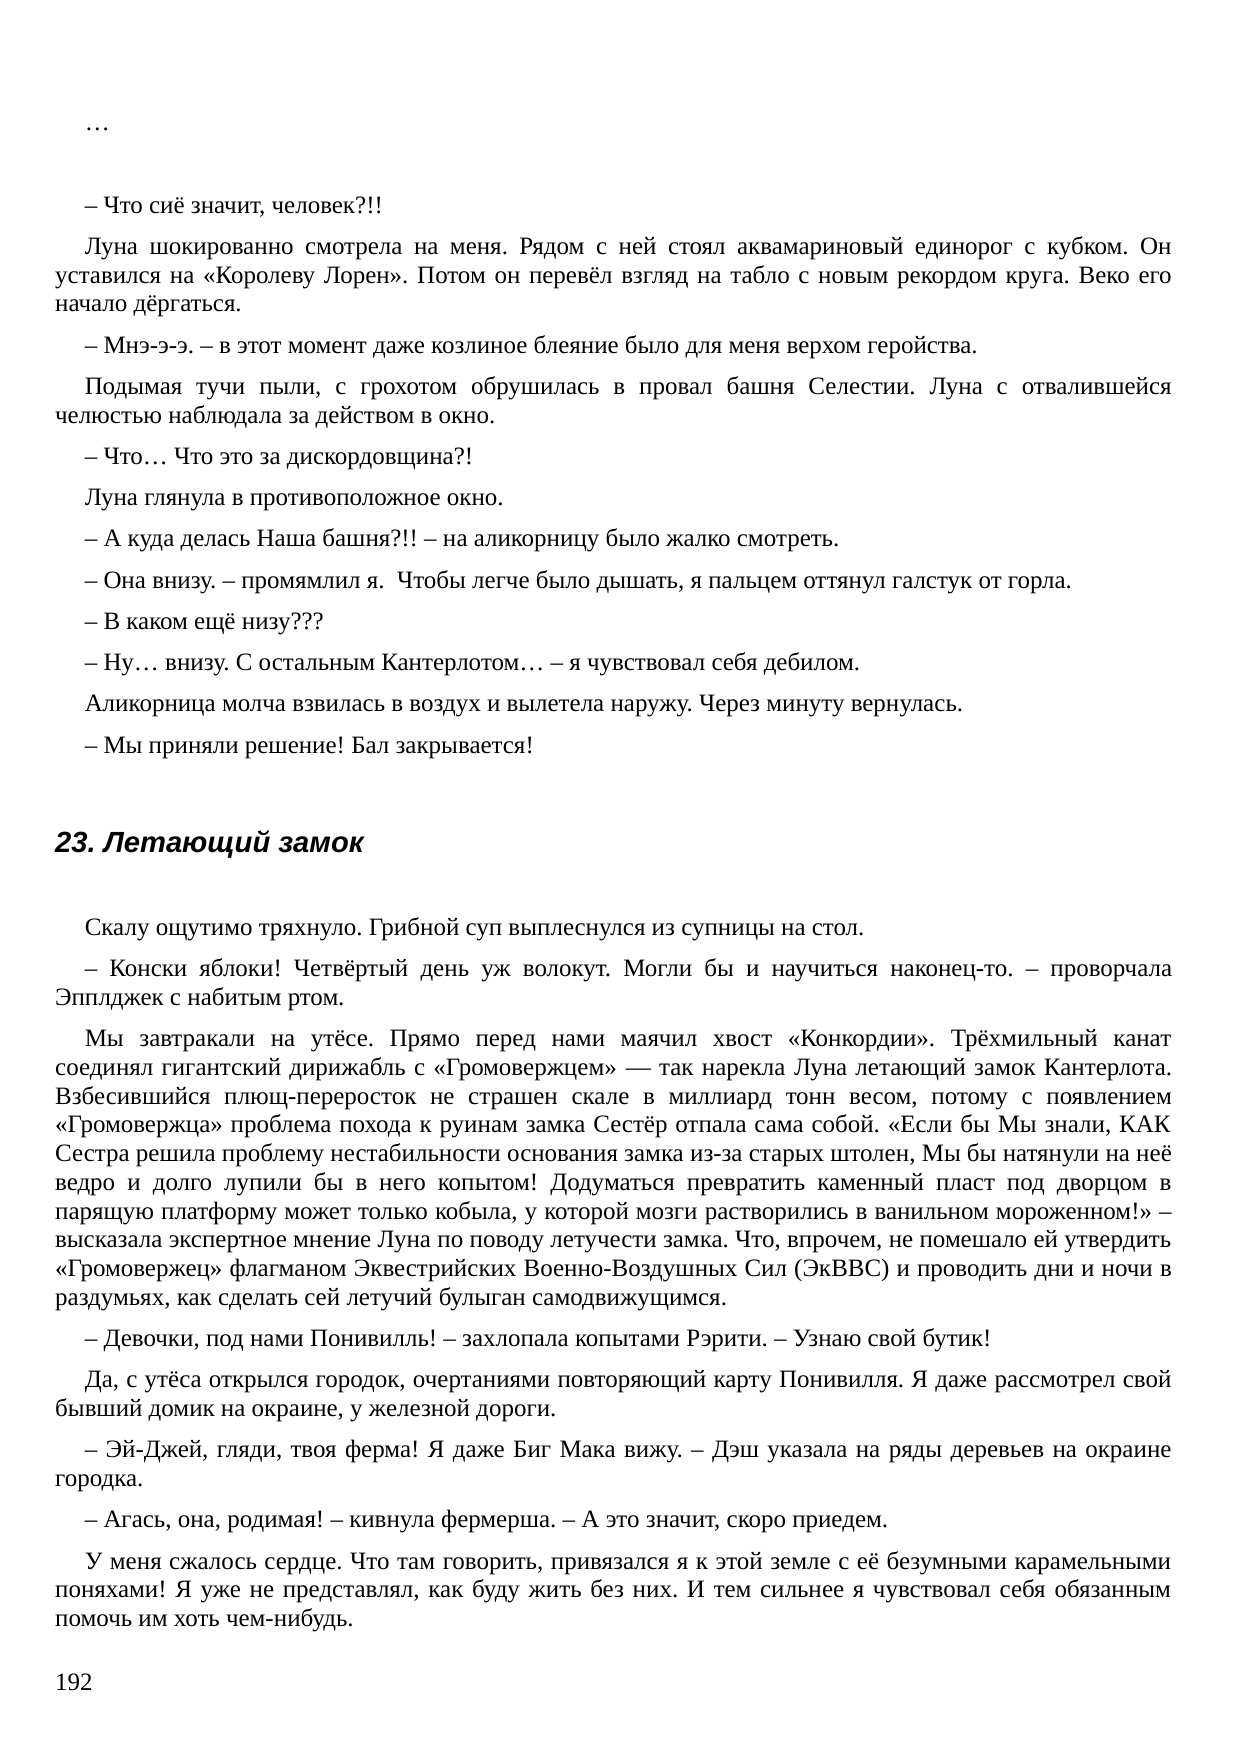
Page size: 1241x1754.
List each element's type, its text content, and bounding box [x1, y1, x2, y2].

text Луна глянула в противоположное окно. [55, 482, 1173, 511]
text – Эй-Джей, гляди, твоя ферма! Я даже Биг Мака вижу. – Дэш указала на ряды деревьев на окраине городка. [55, 1434, 1173, 1492]
text … [55, 107, 1173, 136]
text – Что сиё значит, человек?!! [55, 190, 1173, 218]
subtitle 23. Летающий замок [55, 825, 1173, 858]
text Луна шокированно смотрела на меня. Рядом с ней стоял аквамариновый единорог с кубком. Он уставился на «Королеву Лорен». Потом он перевёл взгляд на табло с новым рекордом круга. Веко его начало дёргаться. [55, 231, 1173, 317]
text – Мы приняли решение! Бал закрывается! [55, 730, 1173, 758]
text – В каком ещё низу??? [55, 606, 1173, 635]
text – Девочки, под нами Понивилль! – захлопала копытами Рэрити. – Узнаю свой бутик! [55, 1323, 1173, 1352]
text – Ну… внизу. С остальным Кантерлотом… – я чувствовал себя дебилом. [55, 647, 1173, 676]
text Да, с утёса открылся городок, очертаниями повторяющий карту Понивилля. Я даже рассмотрел свой бывший домик на окраине, у железной дороги. [55, 1364, 1173, 1422]
text – Конски яблоки! Четвёртый день уж волокут. Могли бы и научиться наконец-то. – проворчала Эпплджек с набитым ртом. [55, 953, 1173, 1011]
text – Она внизу. – промямлил я. Чтобы легче было дышать, я пальцем оттянул галстук от горла. [55, 565, 1173, 593]
text – Что… Что это за дискордовщина?! [55, 441, 1173, 470]
text Подымая тучи пыли, с грохотом обрушилась в провал башня Селестии. Луна с отвалившейся челюстью наблюдала за действом в окно. [55, 371, 1173, 428]
text У меня сжалось сердце. Что там говорить, привязался я к этой земле с её безумными карамельными поняхами! Я уже не представлял, как буду жить без них. И тем сильнее я чувствовал себя обязанным помочь им хоть чем-нибудь. [55, 1546, 1173, 1632]
text – Мнэ-э-э. – в этот момент даже козлиное блеяние было для меня верхом геройства. [55, 330, 1173, 358]
text Скалу ощутимо тряхнуло. Грибной суп выплеснулся из супницы на стол. [55, 912, 1173, 941]
text Мы завтракали на утёсе. Прямо перед нами маячил хвост «Конкордии». Трёхмильный канат соединял гигантский дирижабль с «Громовержцем» — так нарекла Луна летающий замок Кантерлота. Взбесившийся плющ-переросток не страшен скале в миллиард тонн весом, потому с появлением «Громовержца» проблема похода к руинам замка Сестёр отпала сама собой. «Если бы Мы знали, КАК Сестра решила проблему нестабильности основания замка из-за старых штолен, Мы бы натянули на неё ведро и долго лупили бы в него копытом! Додуматься превратить каменный пласт под дворцом в парящую платформу может только кобыла, у которой мозги растворились в ванильном мороженном!» – высказала экспертное мнение Луна по поводу летучести замка. Что, впрочем, не помешало ей утвердить «Громовержец» флагманом Эквестрийских Военно-Воздушных Сил (ЭкВВС) и проводить дни и ночи в раздумьях, как сделать сей летучий булыган самодвижущимся. [55, 1023, 1173, 1311]
text – А куда делась Наша башня?!! – на аликорницу было жалко смотреть. [55, 523, 1173, 552]
text Аликорница молча взвилась в воздух и вылетела наружу. Через минуту вернулась. [55, 688, 1173, 717]
text – Агась, она, родимая! – кивнула фермерша. – А это значит, скоро приедем. [55, 1504, 1173, 1533]
